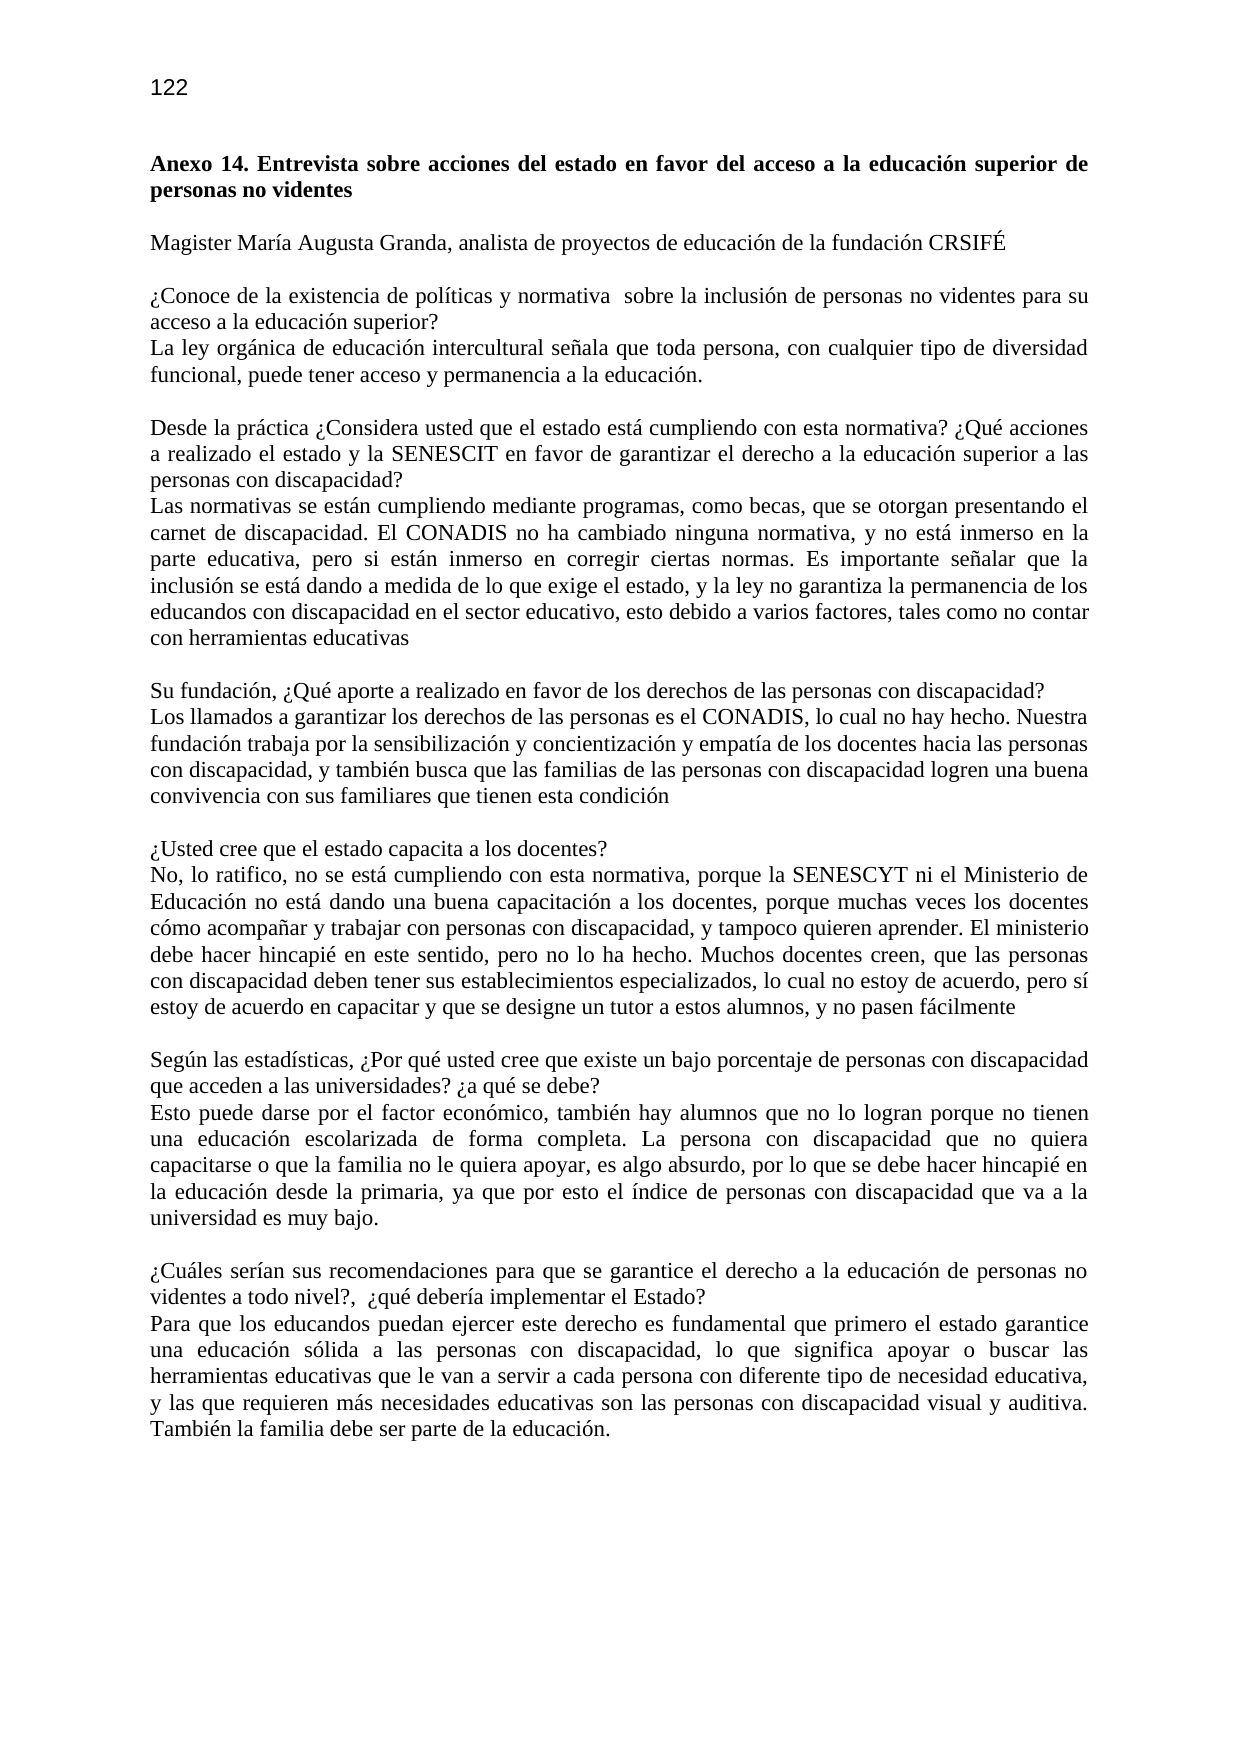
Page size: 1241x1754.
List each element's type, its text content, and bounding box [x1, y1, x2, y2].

text ¿Conoce de la existencia de políticas y normativa sobre la inclusión de personas no videntes para su acceso a la educación superior? [150, 282, 1090, 334]
text ¿Cuáles serían sus recomendaciones para que se garantice el derecho a la educación de personas no videntes a todo nivel?, ¿qué debería implementar el Estado? [150, 1257, 1090, 1309]
text Su fundación, ¿Qué aporte a realizado en favor de los derechos de las personas con discapacidad? [150, 677, 1090, 703]
text Los llamados a garantizar los derechos de las personas es el CONADIS, lo cual no hay hecho. Nuestra fundación trabaja por la sensibilización y concientización y empatía de los docentes hacia las personas con discapacidad, y también busca que las familias de las personas con discapacidad logren una buena convivencia con sus familiares que tienen esta condición [150, 703, 1090, 809]
text La ley orgánica de educación intercultural señala que toda persona, con cualquier tipo de diversidad funcional, puede tener acceso y permanencia a la educación. [150, 334, 1090, 387]
text Las normativas se están cumpliendo mediante programas, como becas, que se otorgan presentando el carnet de discapacidad. El CONADIS no ha cambiado ninguna normativa, y no está inmerso en la parte educativa, pero si están inmerso en corregir ciertas normas. Es importante señalar que la inclusión se está dando a medida de lo que exige el estado, y la ley no garantiza la permanencia de los educandos con discapacidad en el sector educativo, esto debido a varios factores, tales como no contar con herramientas educativas [150, 493, 1090, 651]
text ¿Usted cree que el estado capacita a los docentes? [150, 835, 1090, 862]
text Anexo 14. Entrevista sobre acciones del estado en favor del acceso a la educación superior de personas no videntes [150, 150, 1090, 203]
text Magister María Augusta Granda, analista de proyectos de educación de la fundación CRSIFÉ [150, 229, 1090, 255]
text Para que los educandos puedan ejercer este derecho es fundamental que primero el estado garantice una educación sólida a las personas con discapacidad, lo que significa apoyar o buscar las herramientas educativas que le van a servir a cada persona con diferente tipo de necesidad educativa, y las que requieren más necesidades educativas son las personas con discapacidad visual y auditiva. También la familia debe ser parte de la educación. [150, 1309, 1090, 1441]
text No, lo ratifico, no se está cumpliendo con esta normativa, porque la SENESCYT ni el Ministerio de Educación no está dando una buena capacitación a los docentes, porque muchas veces los docentes cómo acompañar y trabajar con personas con discapacidad, y tampoco quieren aprender. El ministerio debe hacer hincapié en este sentido, pero no lo ha hecho. Muchos docentes creen, que las personas con discapacidad deben tener sus establecimientos especializados, lo cual no estoy de acuerdo, pero sí estoy de acuerdo en capacitar y que se designe un tutor a estos alumnos, y no pasen fácilmente [150, 862, 1090, 1020]
text Según las estadísticas, ¿Por qué usted cree que existe un bajo porcentaje de personas con discapacidad que acceden a las universidades? ¿a qué se debe? [150, 1046, 1090, 1099]
text Desde la práctica ¿Considera usted que el estado está cumpliendo con esta normativa? ¿Qué acciones a realizado el estado y la SENESCIT en favor de garantizar el derecho a la educación superior a las personas con discapacidad? [150, 413, 1090, 493]
text Esto puede darse por el factor económico, también hay alumnos que no lo logran porque no tienen una educación escolarizada de forma completa. La persona con discapacidad que no quiera capacitarse o que la familia no le quiera apoyar, es algo absurdo, por lo que se debe hacer hincapié en la educación desde la primaria, ya que por esto el índice de personas con discapacidad que va a la universidad es muy bajo. [150, 1099, 1090, 1231]
